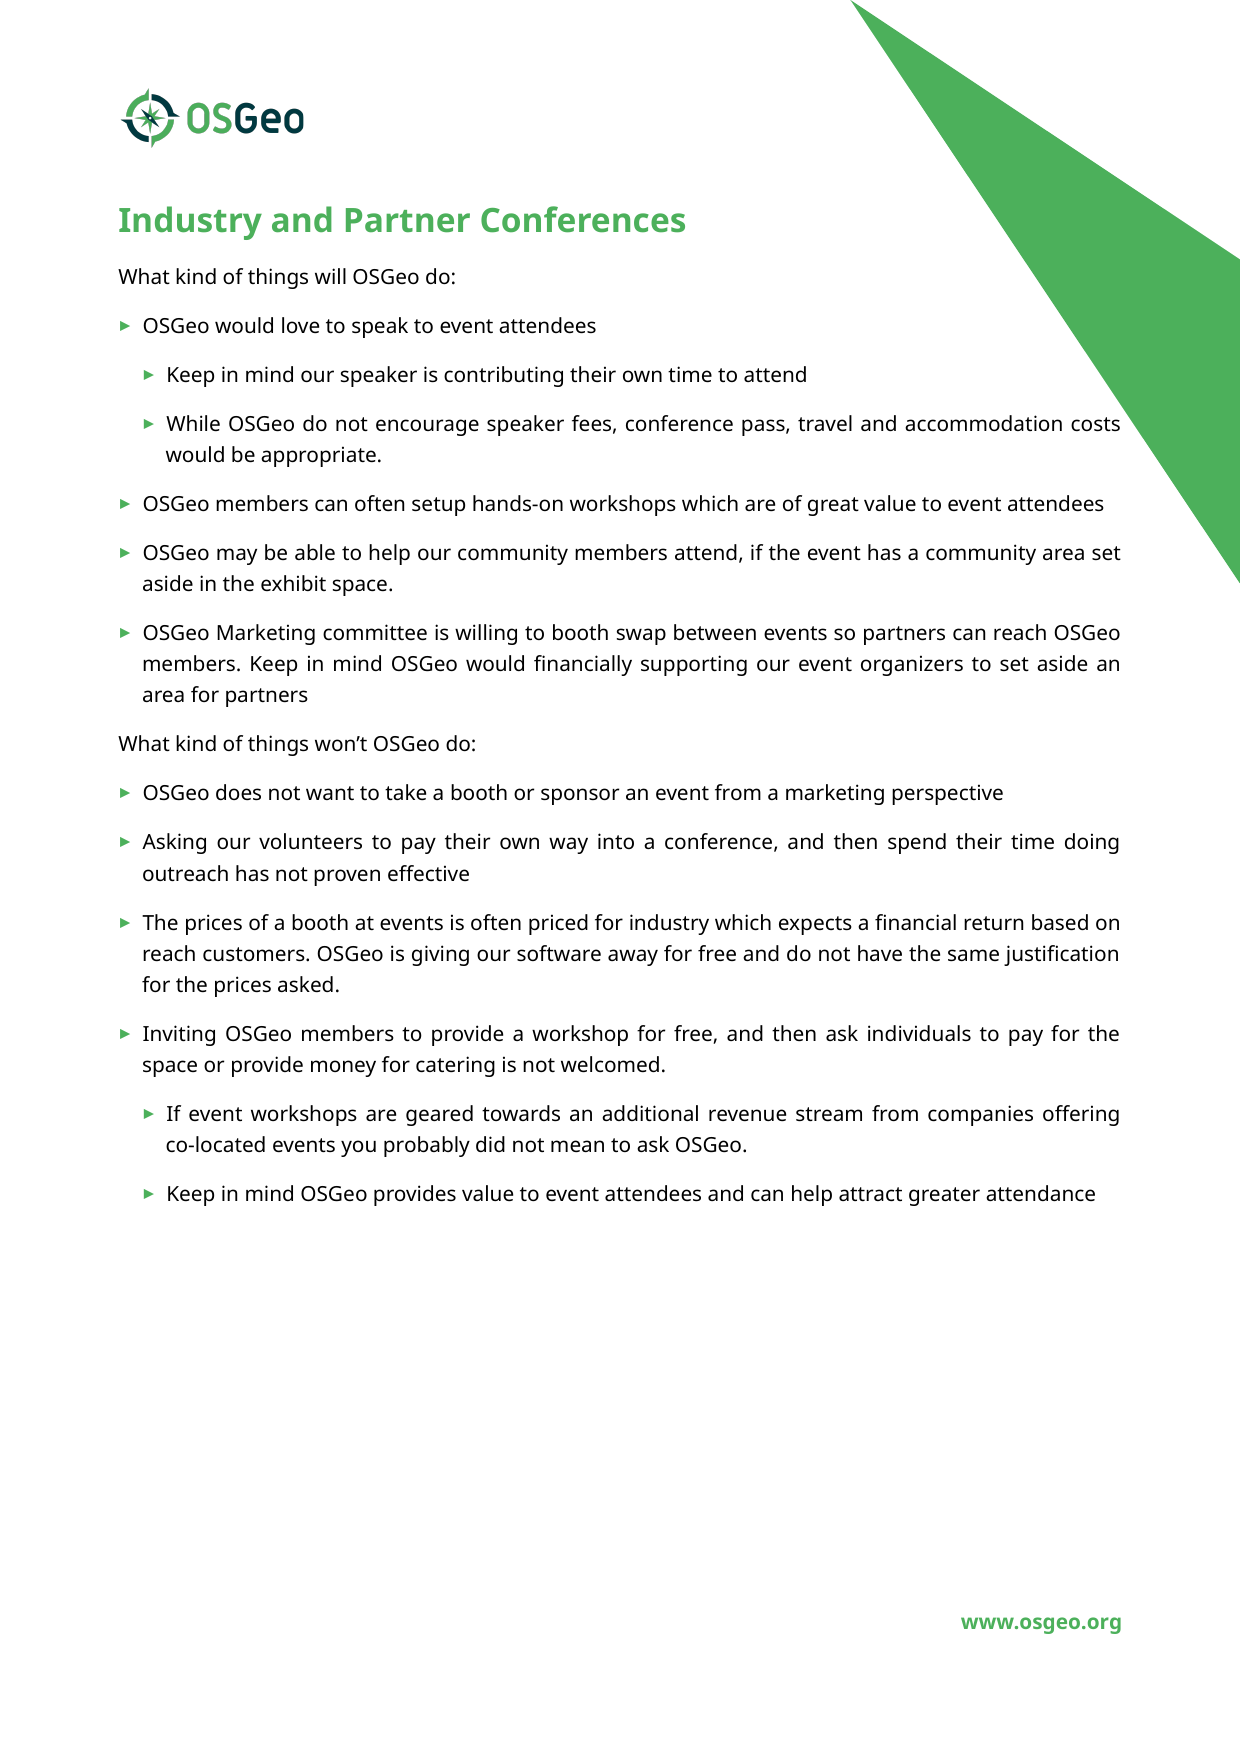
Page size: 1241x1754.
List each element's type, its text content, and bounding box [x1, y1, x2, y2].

picture [120, 88, 304, 148]
list Inviting OSGeo members to provide a workshop for free, and then ask individuals to pay for the space or provide money for catering is not welcomed. [118, 1019, 1122, 1079]
list OSGeo would love to speak to event attendees [118, 311, 1076, 339]
list Asking our volunteers to pay their own way into a conference, and then spend their time doing outreach has not proven effective [118, 827, 1122, 887]
list OSGeo does not want to take a booth or sponsor an event from a marketing perspective [118, 778, 1122, 807]
list Keep in mind our speaker is contributing their own time to attend [142, 360, 1108, 388]
list OSGeo Marketing committee is willing to booth swap between events so partners can reach OSGeo members. Keep in mind OSGeo would financially supporting our event organizers to set aside an area for partners [118, 618, 1122, 709]
subtitle Industry and Partner Conferences [118, 197, 1011, 243]
text What kind of things will OSGeo do: [118, 262, 1043, 290]
list OSGeo members can often setup hands-on workshops which are of great value to event attendees [118, 489, 1122, 517]
list If event workshops are geared towards an additional revenue stream from companies offering co-located events you probably did not mean to ask OSGeo. [142, 1099, 1122, 1159]
list While OSGeo do not encourage speaker fees, conference pass, travel and accommodation costs would be appropriate. [142, 409, 1122, 468]
list OSGeo may be able to help our community members attend, if the event has a community area set aside in the exhibit space. [118, 538, 1122, 598]
list Keep in mind OSGeo provides value to event attendees and can help attract greater attendance [142, 1179, 1122, 1208]
list The prices of a booth at events is often priced for industry which expects a financial return based on reach customers. OSGeo is giving our software away for free and do not have the same justification for the prices asked. [118, 908, 1122, 999]
text What kind of things won’t OSGeo do: [118, 729, 1122, 758]
